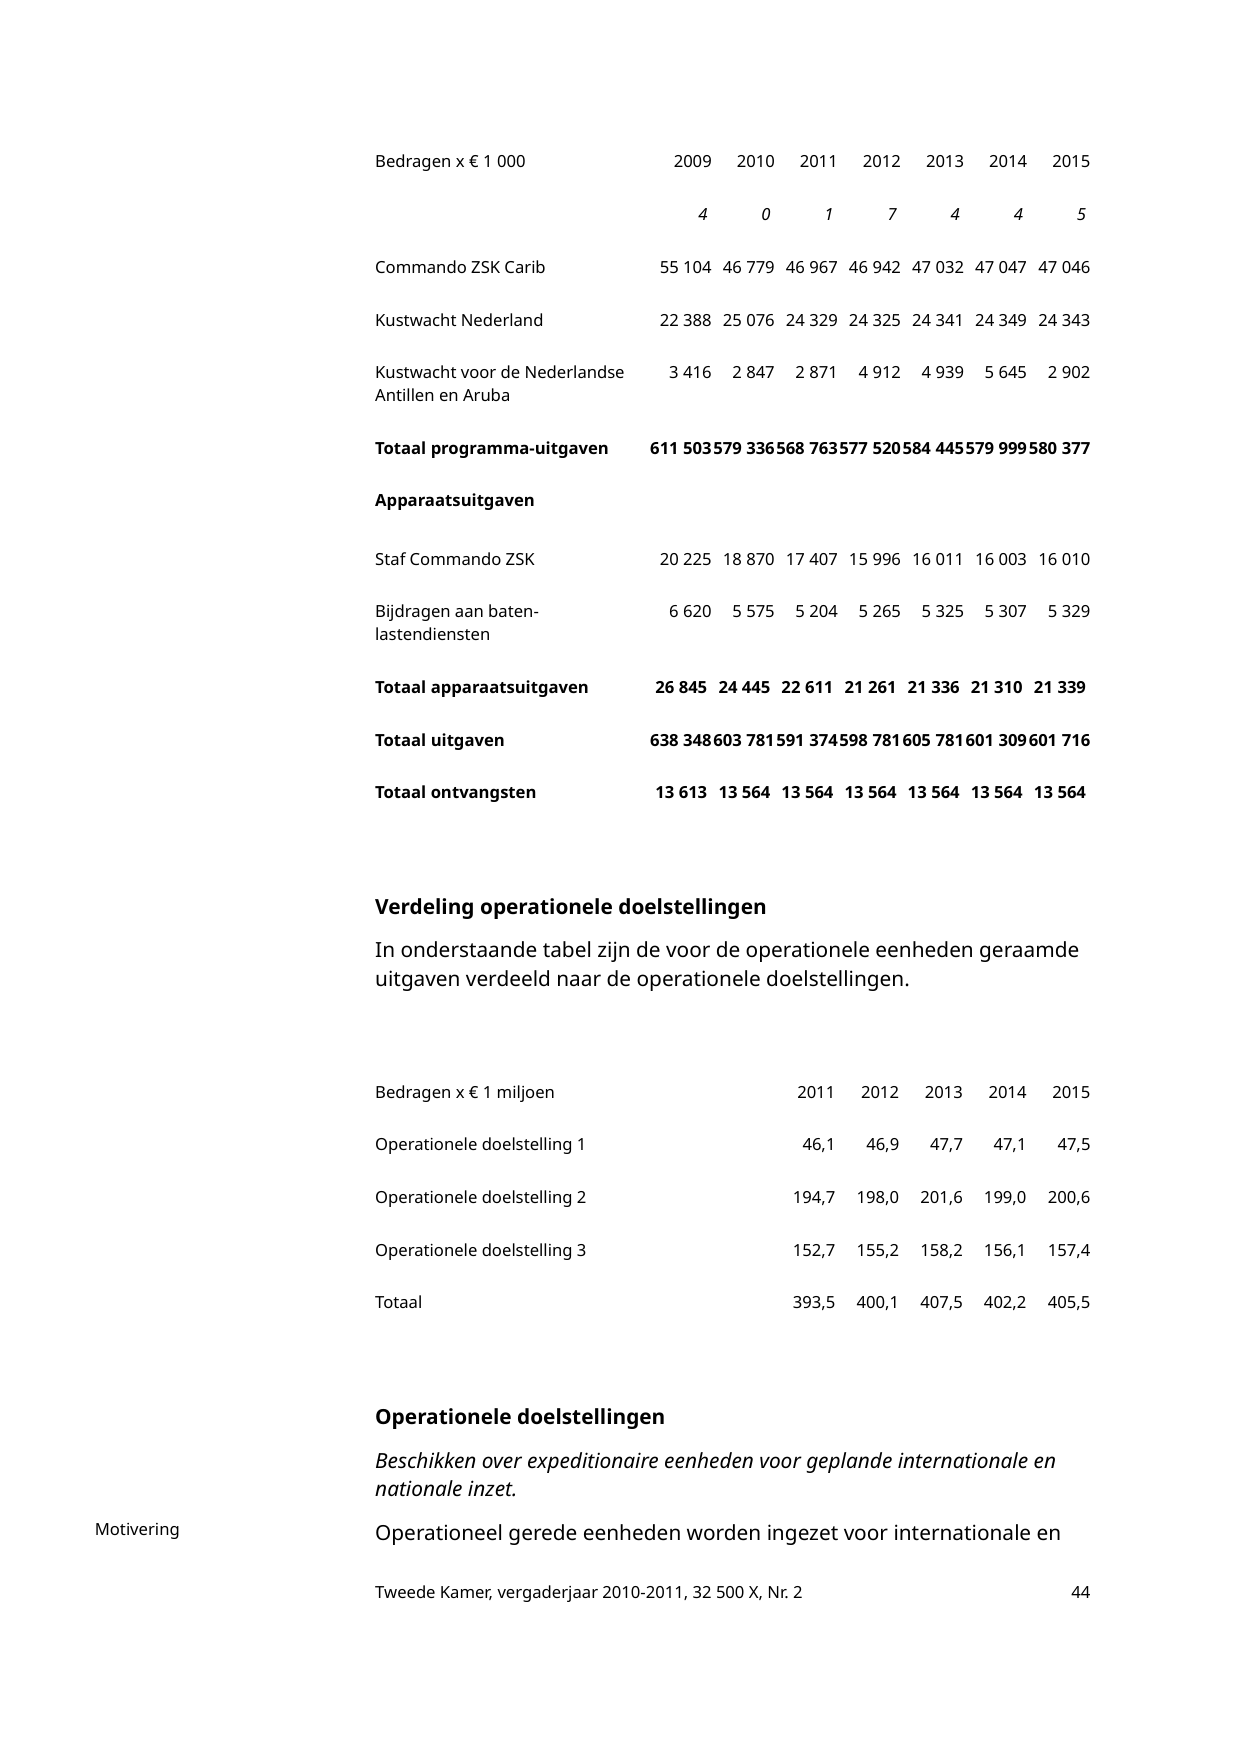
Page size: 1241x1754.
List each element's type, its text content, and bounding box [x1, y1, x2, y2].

table_cell 24 341 [901, 308, 964, 361]
table_cell 46,9 [835, 1133, 899, 1186]
table_cell 13 564 [964, 781, 1027, 834]
table_cell 579 336 [711, 436, 774, 489]
table_cell 4 [901, 203, 964, 255]
table_cell [901, 489, 964, 547]
table_cell 47,1 [963, 1133, 1026, 1186]
table_cell 198,0 [835, 1186, 899, 1238]
table_cell 1 [775, 203, 838, 255]
table_header 2010 [711, 150, 774, 203]
table_cell 26 845 [648, 676, 711, 728]
table_cell [1027, 489, 1090, 547]
table_cell 5 325 [901, 600, 964, 676]
table_cell [775, 489, 838, 547]
table_cell [375, 203, 648, 255]
table_cell 407,5 [899, 1291, 963, 1344]
table_cell 16 003 [964, 548, 1027, 600]
table_header Bedragen x € 1 000 [375, 150, 648, 203]
table_cell 638 348 [648, 728, 711, 781]
table_cell Totaal apparaatsuitgaven [375, 676, 648, 728]
table_cell 6 620 [648, 600, 711, 676]
table_cell 5 265 [838, 600, 901, 676]
table_cell 47,5 [1026, 1133, 1090, 1186]
table_cell 5 329 [1027, 600, 1090, 676]
table_header 2012 [835, 1080, 899, 1133]
table_cell 4 912 [838, 361, 901, 436]
table_cell Totaal uitgaven [375, 728, 648, 781]
table_header Bedragen x € 1 miljoen [375, 1080, 771, 1133]
table_cell 13 564 [775, 781, 838, 834]
table_cell Operationele doelstelling 3 [375, 1239, 771, 1291]
table_cell 393,5 [771, 1291, 835, 1344]
table_header 2013 [899, 1080, 963, 1133]
table_cell Commando ZSK Carib [375, 255, 648, 308]
table_cell 5 [1027, 203, 1090, 255]
table_cell 2 902 [1027, 361, 1090, 436]
table_cell [648, 489, 711, 547]
table_cell 55 104 [648, 255, 711, 308]
table_cell 21 339 [1027, 676, 1090, 728]
table_cell 24 343 [1027, 308, 1090, 361]
table_cell 47 046 [1027, 255, 1090, 308]
table_cell 21 261 [838, 676, 901, 728]
table_cell 24 445 [711, 676, 774, 728]
table_cell 4 939 [901, 361, 964, 436]
table_cell 16 010 [1027, 548, 1090, 600]
table_cell Totaal [375, 1291, 771, 1344]
text Operationeel gerede eenheden worden ingezet voor internationale en [375, 1518, 1090, 1546]
table_cell 47 047 [964, 255, 1027, 308]
table_header 2009 [648, 150, 711, 203]
table_cell 21 336 [901, 676, 964, 728]
table_cell 15 996 [838, 548, 901, 600]
table_cell 199,0 [963, 1186, 1026, 1238]
table_cell 156,1 [963, 1239, 1026, 1291]
table_cell 611 503 [648, 436, 711, 489]
table_cell 47,7 [899, 1133, 963, 1186]
table_cell 405,5 [1026, 1291, 1090, 1344]
table_cell 158,2 [899, 1239, 963, 1291]
table_cell 17 407 [775, 548, 838, 600]
table_cell 200,6 [1026, 1186, 1090, 1238]
table_cell Apparaatsuitgaven [375, 489, 648, 547]
table_cell 601 309 [964, 728, 1027, 781]
table_cell Totaal ontvangsten [375, 781, 648, 834]
table_cell 22 388 [648, 308, 711, 361]
table_cell 13 564 [901, 781, 964, 834]
text Beschikken over expeditionaire eenheden voor geplande internationale en nationale inzet. [375, 1446, 1090, 1503]
table_cell 13 613 [648, 781, 711, 834]
table_cell Operationele doelstelling 1 [375, 1133, 771, 1186]
table_cell 24 325 [838, 308, 901, 361]
table_cell 2 847 [711, 361, 774, 436]
table_cell 25 076 [711, 308, 774, 361]
table_cell 7 [838, 203, 901, 255]
table_cell 591 374 [775, 728, 838, 781]
table_cell 579 999 [964, 436, 1027, 489]
table_cell 24 329 [775, 308, 838, 361]
table_cell 13 564 [711, 781, 774, 834]
table_cell 603 781 [711, 728, 774, 781]
table_cell 580 377 [1027, 436, 1090, 489]
table_cell Bijdragen aan baten-lastendiensten [375, 600, 648, 676]
table_cell 46 779 [711, 255, 774, 308]
table_header 2012 [838, 150, 901, 203]
text Motivering [94, 1518, 328, 1540]
table_cell 568 763 [775, 436, 838, 489]
table_cell [838, 489, 901, 547]
table_cell 201,6 [899, 1186, 963, 1238]
table_cell 20 225 [648, 548, 711, 600]
table_header 2014 [963, 1080, 1026, 1133]
text Operationele doelstellingen [375, 1402, 1090, 1431]
table_cell Kustwacht voor de Nederlandse Antillen en Aruba [375, 361, 648, 436]
table_cell 402,2 [963, 1291, 1026, 1344]
table_cell 194,7 [771, 1186, 835, 1238]
table_header 2014 [964, 150, 1027, 203]
table_cell Staf Commando ZSK [375, 548, 648, 600]
table_cell [964, 489, 1027, 547]
table_cell 5 204 [775, 600, 838, 676]
table_cell 46,1 [771, 1133, 835, 1186]
table_header 2015 [1026, 1080, 1090, 1133]
table_cell 157,4 [1026, 1239, 1090, 1291]
table_cell Kustwacht Nederland [375, 308, 648, 361]
table_header 2011 [771, 1080, 835, 1133]
table_cell 46 967 [775, 255, 838, 308]
table_cell [711, 489, 774, 547]
table_header 2013 [901, 150, 964, 203]
table_cell 5 307 [964, 600, 1027, 676]
table_cell 13 564 [1027, 781, 1090, 834]
table_cell 152,7 [771, 1239, 835, 1291]
table_cell 605 781 [901, 728, 964, 781]
table_cell 5 575 [711, 600, 774, 676]
table_cell 46 942 [838, 255, 901, 308]
table_cell 0 [711, 203, 774, 255]
table_cell 4 [964, 203, 1027, 255]
table_cell Totaal programma-uitgaven [375, 436, 648, 489]
text In onderstaande tabel zijn de voor de operationele eenheden geraamde uitgaven verdeeld naar de operationele doelstellingen. [375, 936, 1090, 992]
table_cell 13 564 [838, 781, 901, 834]
table_cell 24 349 [964, 308, 1027, 361]
table_header 2015 [1027, 150, 1090, 203]
table_cell 18 870 [711, 548, 774, 600]
table_cell 4 [648, 203, 711, 255]
table_cell Operationele doelstelling 2 [375, 1186, 771, 1238]
table_cell 601 716 [1027, 728, 1090, 781]
table_cell 3 416 [648, 361, 711, 436]
table_cell 21 310 [964, 676, 1027, 728]
table_cell 5 645 [964, 361, 1027, 436]
table_cell 577 520 [838, 436, 901, 489]
table_cell 400,1 [835, 1291, 899, 1344]
table_cell 16 011 [901, 548, 964, 600]
table_cell 584 445 [901, 436, 964, 489]
table_cell 22 611 [775, 676, 838, 728]
table_cell 598 781 [838, 728, 901, 781]
table_header 2011 [775, 150, 838, 203]
text Verdeling operationele doelstellingen [375, 892, 1090, 921]
table_cell 2 871 [775, 361, 838, 436]
table_cell 47 032 [901, 255, 964, 308]
table_cell 155,2 [835, 1239, 899, 1291]
